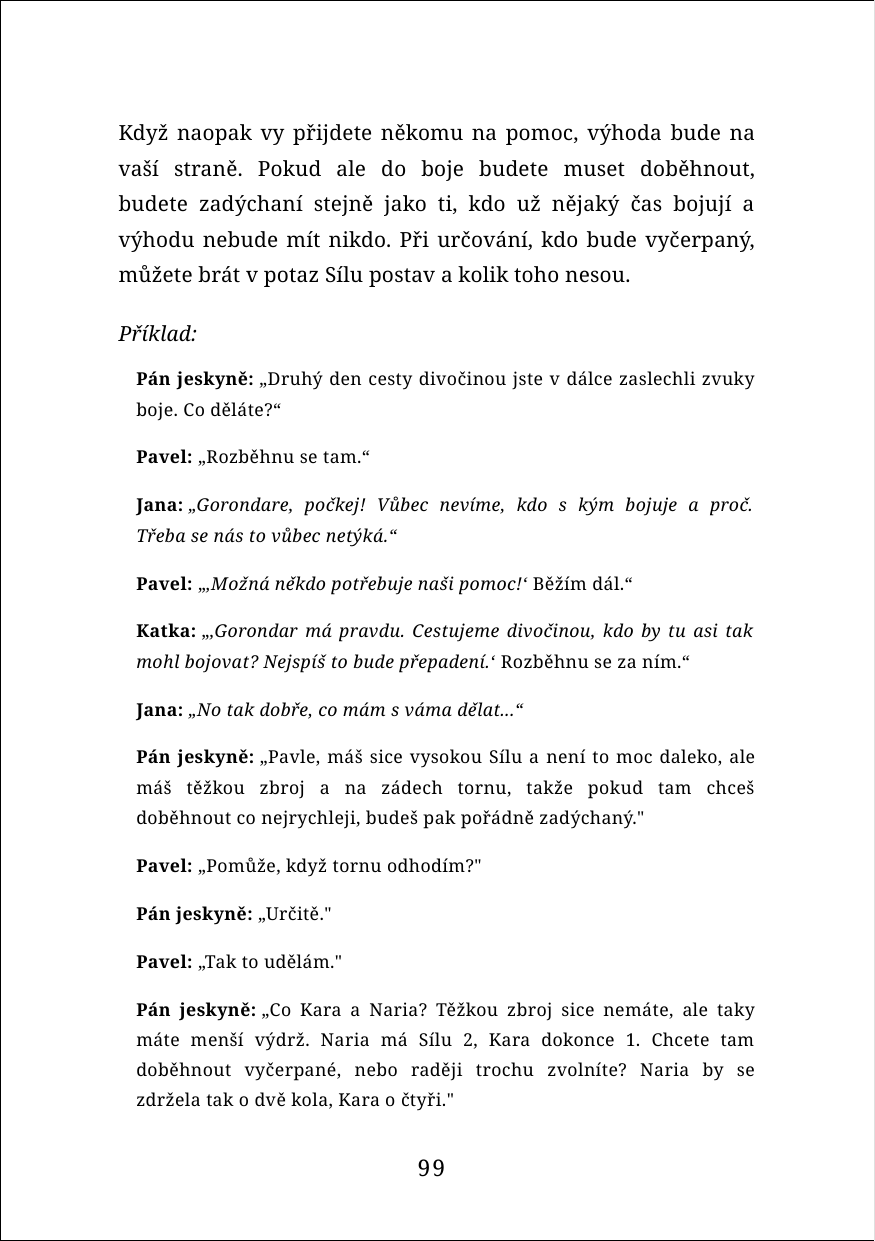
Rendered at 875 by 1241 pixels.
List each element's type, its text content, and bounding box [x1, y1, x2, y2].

text Pavel: „‚Možná někdo potřebuje naši pomoc!‘ Běžím dál.“ [136, 571, 756, 595]
text Když naopak vy přijdete někomu na pomoc, výhoda bude na vaší straně. Pokud ale do boje budete muset doběhnout, budete zadýchaní stejně jako ti, kdo už nějaký čas bojují a výhodu nebude mít nikdo. Při určování, kdo bude vyčerpaný, můžete brát v potaz Sílu postav a kolik toho nesou. [118, 118, 756, 289]
text Jana: „Gorondare, počkej! Vůbec nevíme, kdo s kým bojuje a proč. Třeba se nás to vůbec netýká.“ [136, 493, 756, 547]
text Příklad: [118, 319, 756, 348]
text Pán jeskyně: „Co Kara a Naria? Těžkou zbroj sice nemáte, ale taky máte menší výdrž. Naria má Sílu 2, Kara dokonce 1. Chcete tam doběhnout vyčerpané, nebo raději trochu zvolníte? Naria by se zdržela tak o dvě kola, Kara o čtyři." [136, 997, 756, 1112]
text Pán jeskyně: „Určitě." [136, 901, 756, 925]
text Pavel: „Pomůže, když tornu odhodím?" [136, 853, 756, 877]
text Jana: „No tak dobře, co mám s váma dělat...“ [136, 697, 756, 721]
text Pán jeskyně: „Druhý den cesty divočinou jste v dálce zaslechli zvuky boje. Co děláte?“ [136, 367, 756, 421]
text Katka: „‚Gorondar má pravdu. Cestujeme divočinou, kdo by tu asi tak mohl bojovat? Nejspíš to bude přepadení.‘ Rozběhnu se za ním.“ [136, 619, 756, 673]
text Pavel: „Rozběhnu se tam.“ [136, 445, 756, 469]
text Pavel: „Tak to udělám." [136, 949, 756, 973]
text Pán jeskyně: „Pavle, máš sice vysokou Sílu a není to moc daleko, ale máš těžkou zbroj a na zádech tornu, takže pokud tam chceš doběhnout co nejrychleji, budeš pak pořádně zadýchaný." [136, 745, 756, 829]
